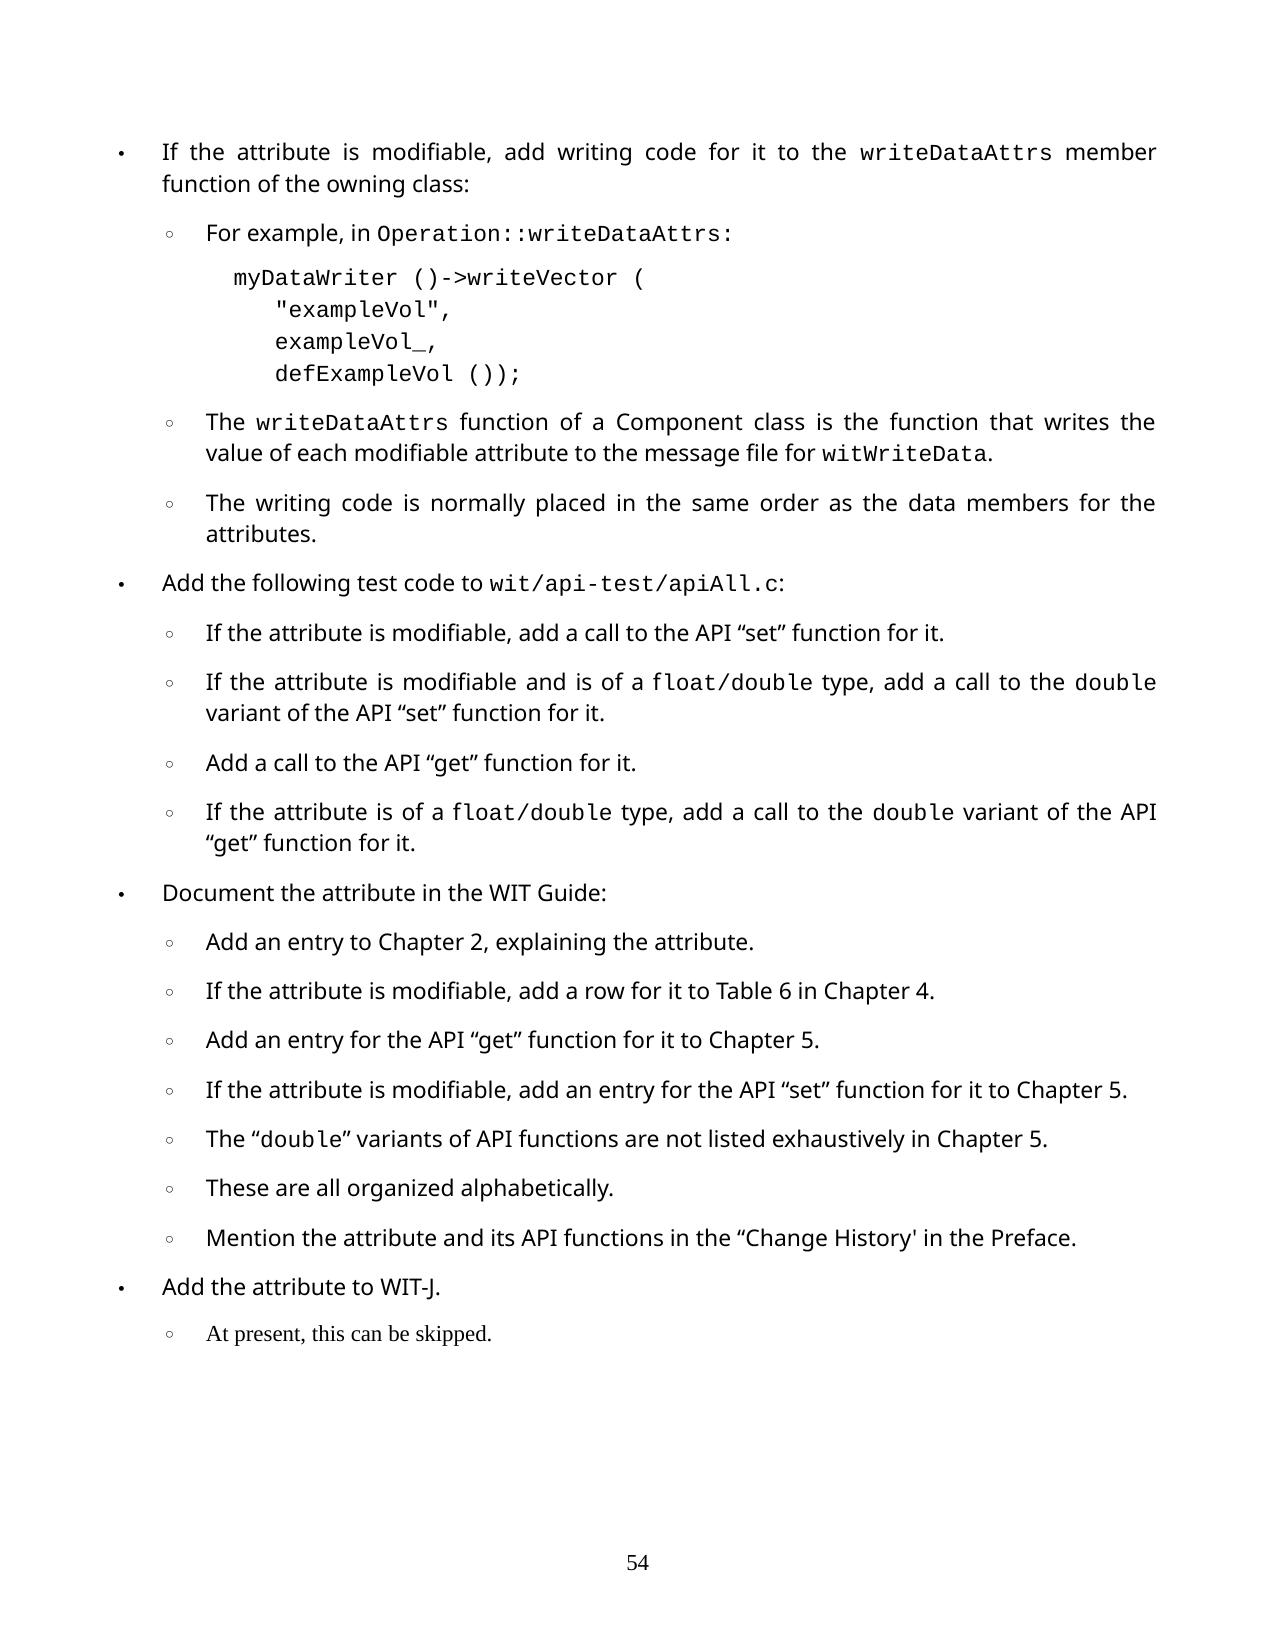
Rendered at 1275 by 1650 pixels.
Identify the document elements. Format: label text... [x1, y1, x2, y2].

list If the attribute is modifiable, add a row for it to Table 6 in Chapter 4. [162, 975, 1157, 1006]
list The “double” variants of API functions are not listed exhaustively in Chapter 5. [162, 1123, 1157, 1154]
list These are all organized alphabetically. [162, 1172, 1157, 1203]
list At present, this can be skipped. [162, 1320, 1157, 1346]
list If the attribute is modifiable, add an entry for the API “set” function for it to Chapter 5. [162, 1073, 1157, 1105]
list If the attribute is modifiable, add a call to the API “set” function for it. [162, 617, 1157, 648]
list Add an entry to Chapter 2, explaining the attribute. [162, 926, 1157, 957]
list For example, in Operation::writeDataAttrs: [162, 217, 1157, 248]
list Add a call to the API “get” function for it. [162, 747, 1157, 778]
list Add the attribute to WIT-J. [118, 1271, 1157, 1302]
list Add an entry for the API “get” function for it to Chapter 5. [162, 1024, 1157, 1056]
text myDataWriter ()->writeVector ( [192, 266, 1157, 292]
list If the attribute is modifiable, add writing code for it to the writeDataAttrs member function of the owning class: [118, 136, 1157, 199]
text exampleVol_, [192, 330, 1157, 356]
list The writeDataAttrs function of a Component class is the function that writes the value of each modifiable attribute to the message file for witWriteData. [162, 406, 1157, 469]
list If the attribute is of a float/double type, add a call to the double variant of the API “get” function for it. [162, 796, 1157, 858]
list If the attribute is modifiable and is of a float/double type, add a call to the double variant of the API “set” function for it. [162, 666, 1157, 728]
list Add the following test code to wit/api-test/apiAll.c: [118, 567, 1157, 599]
list Document the attribute in the WIT Guide: [118, 876, 1157, 908]
list Mention the attribute and its API functions in the “Change History' in the Preface. [162, 1221, 1157, 1253]
text "exampleVol", [192, 298, 1157, 324]
text defExampleVol ()); [192, 362, 1157, 388]
list The writing code is normally placed in the same order as the data members for the attributes. [162, 487, 1157, 549]
